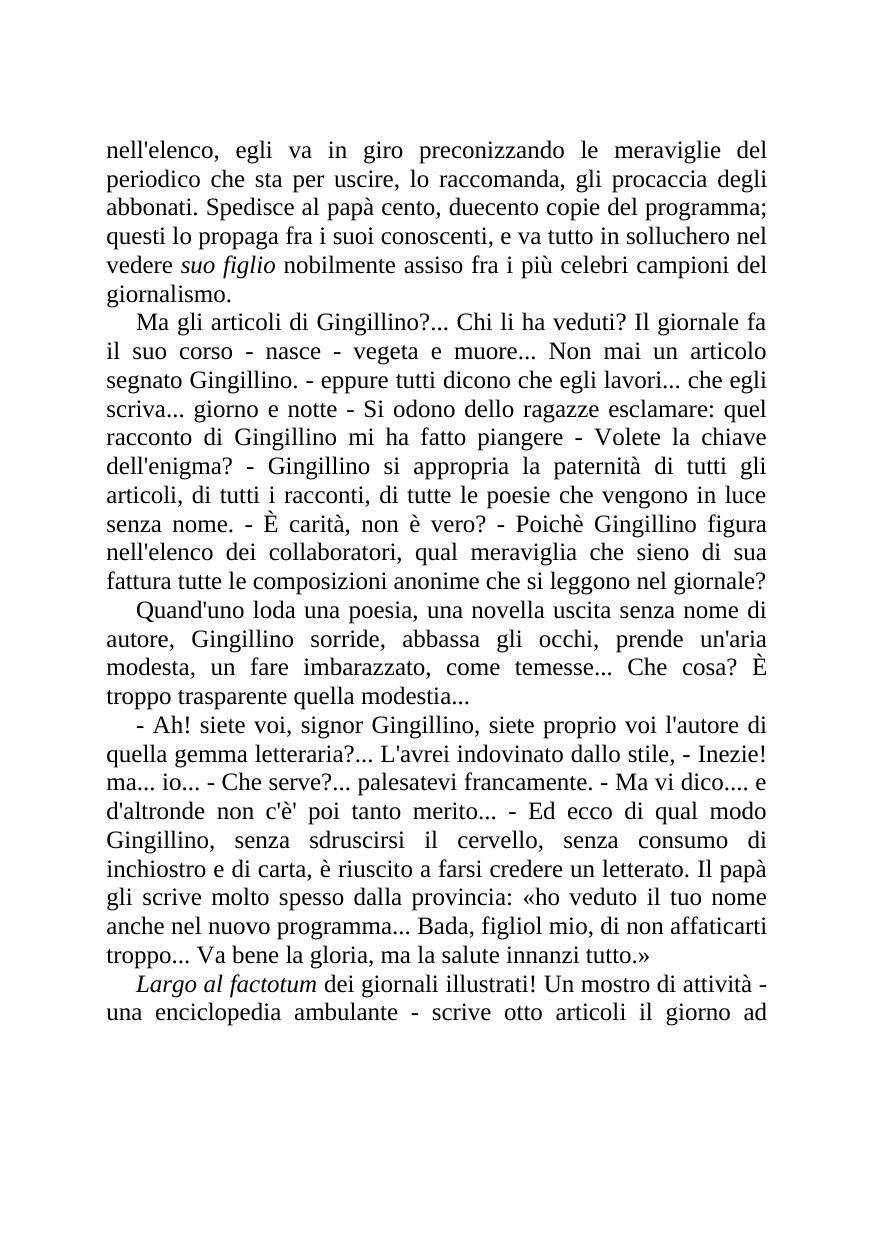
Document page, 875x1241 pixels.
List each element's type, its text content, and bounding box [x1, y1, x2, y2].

text Quand'uno loda una poesia, una novella uscita senza nome di autore, Gingillino sorride, abbassa gli occhi, prende un'aria modesta, un fare imbarazzato, come temesse... Che cosa? È troppo trasparente quella modestia... [106, 595, 768, 710]
text nell'elenco, egli va in giro preconizzando le meraviglie del periodico che sta per uscire, lo raccomanda, gli procaccia degli abbonati. Spedisce al papà cento, duecento copie del programma; questi lo propaga fra i suoi conoscenti, e va tutto in solluchero nel vedere suo figlio nobilmente assiso fra i più celebri campioni del giornalismo. [106, 135, 768, 307]
text Largo al factotum dei giornali illustrati! Un mostro di attività - una enciclopedia ambulante - scrive otto articoli il giorno ad [106, 969, 768, 1026]
text - Ah! siete voi, signor Gingillino, siete proprio voi l'autore di quella gemma letteraria?... L'avrei indovinato dallo stile, - Inezie! ma... io... - Che serve?... palesatevi francamente. - Ma vi dico.... e d'altronde non c'è' poi tanto merito... - Ed ecco di qual modo Gingillino, senza sdruscirsi il cervello, senza consumo di inchiostro e di carta, è riuscito a farsi credere un letterato. Il papà gli scrive molto spesso dalla provincia: «ho veduto il tuo nome anche nel nuovo programma... Bada, figliol mio, di non affaticarti troppo... Va bene la gloria, ma la salute innanzi tutto.» [106, 710, 768, 969]
text Ma gli articoli di Gingillino?... Chi li ha veduti? Il giornale fa il suo corso - nasce - vegeta e muore... Non mai un articolo segnato Gingillino. - eppure tutti dicono che egli lavori... che egli scriva... giorno e notte - Si odono dello ragazze esclamare: quel racconto di Gingillino mi ha fatto piangere - Volete la chiave dell'enigma? - Gingillino si appropria la paternità di tutti gli articoli, di tutti i racconti, di tutte le poesie che vengono in luce senza nome. - È carità, non è vero? - Poichè Gingillino figura nell'elenco dei collaboratori, qual meraviglia che sieno di sua fattura tutte le composizioni anonime che si leggono nel giornale? [106, 307, 768, 595]
